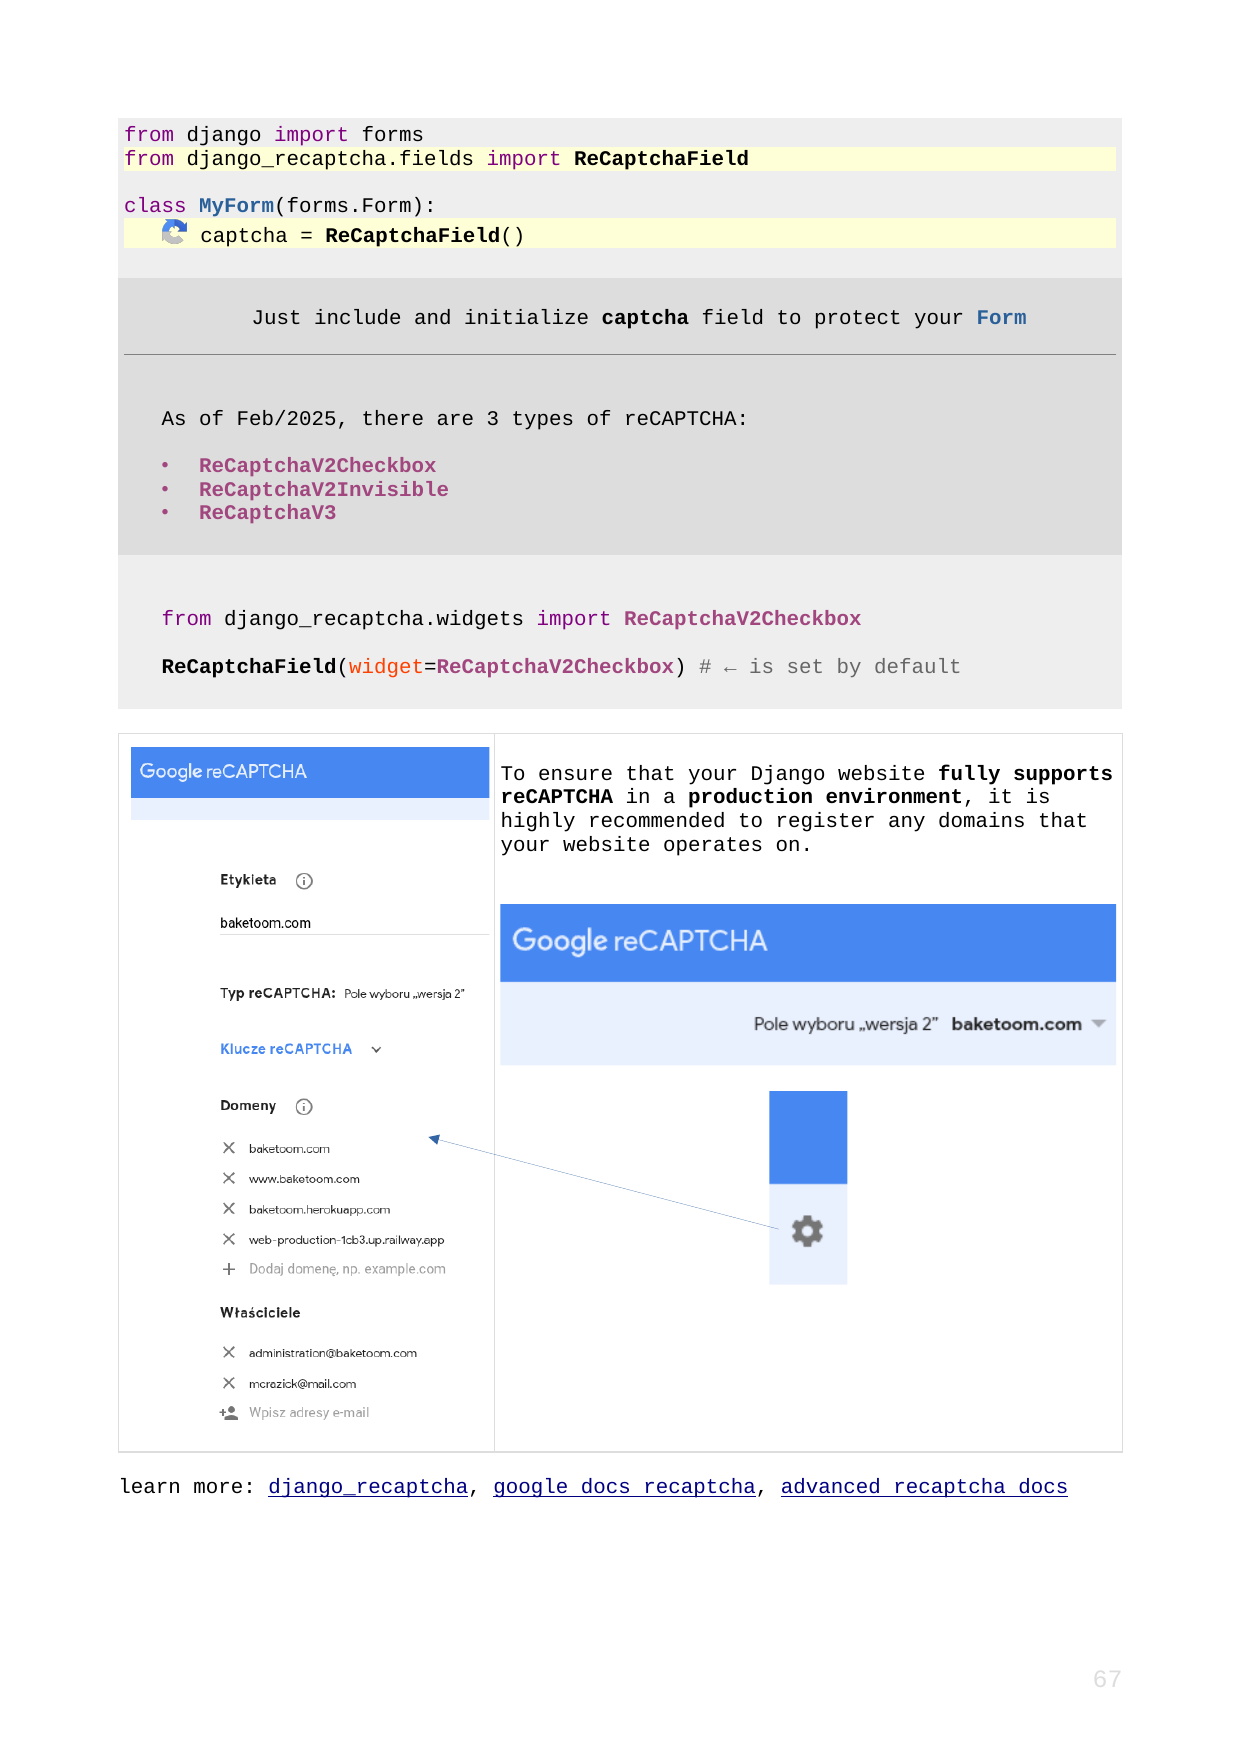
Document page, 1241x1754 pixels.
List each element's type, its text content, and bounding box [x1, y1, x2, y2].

picture [769, 1091, 848, 1288]
table_header [119, 734, 494, 1451]
table_header To ensure that your Django website fully supports reCAPTCHA in a production environment, it is highly recommended to register any domains that your website operates on. [495, 734, 1122, 1451]
picture [131, 747, 490, 1444]
table_cell from django_recaptcha.widgets import ReCaptchaV2Checkbox ReCaptchaField(widget=ReCaptchaV2Checkbox) # ← is set by default [118, 555, 1122, 709]
text learn more: django_recaptcha, google docs recaptcha, advanced recaptcha docs [118, 1476, 1122, 1500]
picture [500, 904, 1117, 1068]
table_cell from django import forms from django_recaptcha.fields import ReCaptchaField class MyForm(forms.Form): captcha = ReCaptchaField() [118, 118, 1122, 278]
table_cell Just include and initialize captcha field to protect your Form As of Feb/2025, there are 3 types of reCAPTCHA: ReCaptchaV2Checkbox ReCaptchaV2Invisible ReCaptchaV3 [118, 278, 1122, 555]
picture [161, 218, 188, 245]
